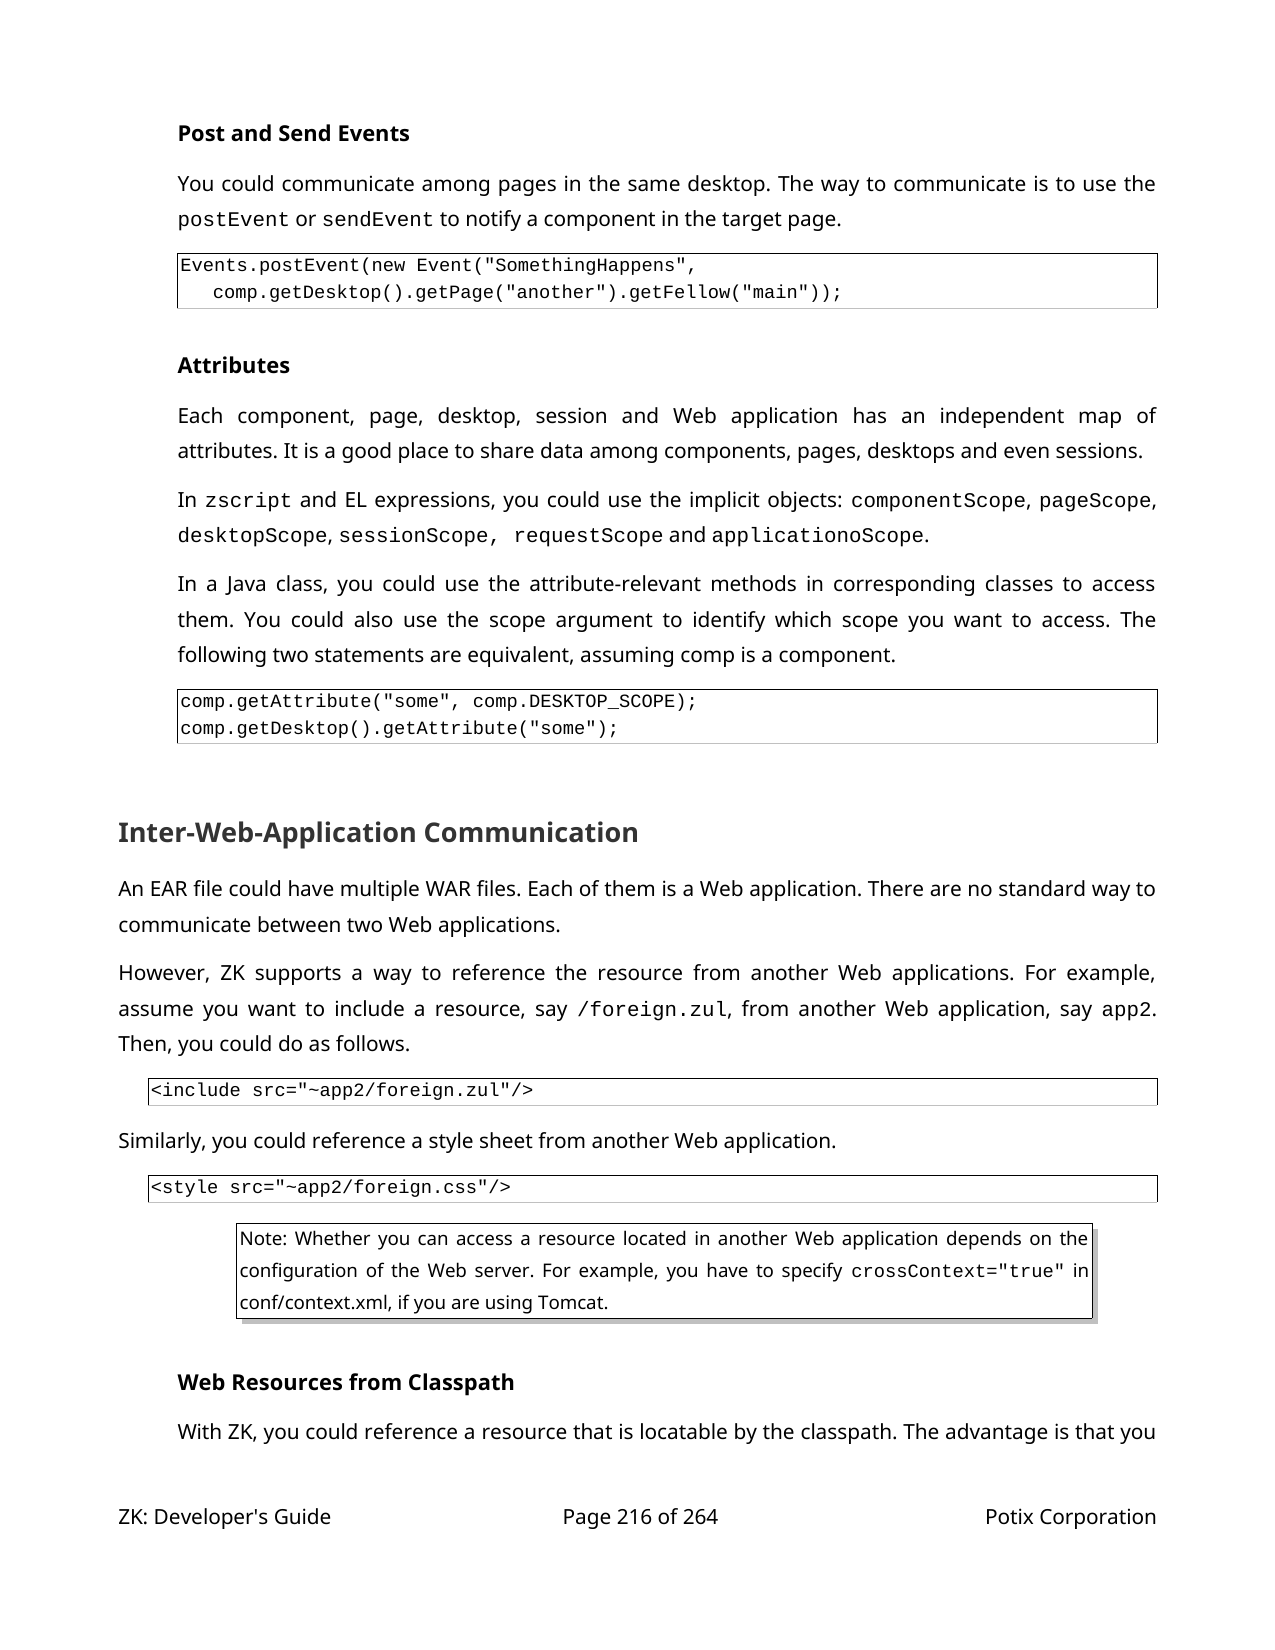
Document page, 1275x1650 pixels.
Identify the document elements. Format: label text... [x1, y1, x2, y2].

text Similarly, you could reference a style sheet from another Web application. [118, 1126, 1157, 1154]
text Events.postEvent(new Event("SomethingHappens", [178, 254, 1157, 277]
subtitle Web Resources from Classpath [177, 1367, 1157, 1397]
text You could communicate among pages in the same desktop. The way to communicate is to use the postEvent or sendEvent to notify a component in the target page. [177, 169, 1157, 232]
text <style src="~app2/foreign.css"/> [149, 1176, 1157, 1202]
text However, ZK supports a way to reference the resource from another Web applications. For example, assume you want to include a resource, say /foreign.zul, from another Web application, say app2. Then, you could do as follows. [118, 958, 1157, 1057]
text In a Java class, you could use the attribute-relevant methods in corresponding classes to access them. You could also use the scope argument to identify which scope you want to access. The following two statements are equivalent, assuming comp is a component. [177, 569, 1157, 668]
subtitle Inter-Web-Application Communication [118, 814, 1157, 851]
text Note: Whether you can access a resource located in another Web application depends on the configuration of the Web server. For example, you have to specify crossContext="true" in conf/context.xml, if you are using Tomcat. [237, 1224, 1092, 1318]
text comp.getDesktop().getPage("another").getFellow("main")); [178, 280, 1157, 308]
text comp.getDesktop().getAttribute("some"); [178, 716, 1157, 743]
subtitle Post and Send Events [177, 118, 1157, 148]
text Each component, page, desktop, session and Web application has an independent map of attributes. It is a good place to share data among components, pages, desktops and even sessions. [177, 401, 1157, 464]
text <include src="~app2/foreign.zul"/> [149, 1079, 1157, 1105]
text With ZK, you could reference a resource that is locatable by the classpath. The advantage is that you [177, 1417, 1157, 1446]
subtitle Attributes [177, 350, 1157, 380]
text An EAR file could have multiple WAR files. Each of them is a Web application. There are no standard way to communicate between two Web applications. [118, 874, 1157, 938]
text comp.getAttribute("some", comp.DESKTOP_SCOPE); [178, 690, 1157, 713]
text In zscript and EL expressions, you could use the implicit objects: componentScope, pageScope, desktopScope, sessionScope, requestScope and applicationoScope. [177, 485, 1157, 549]
